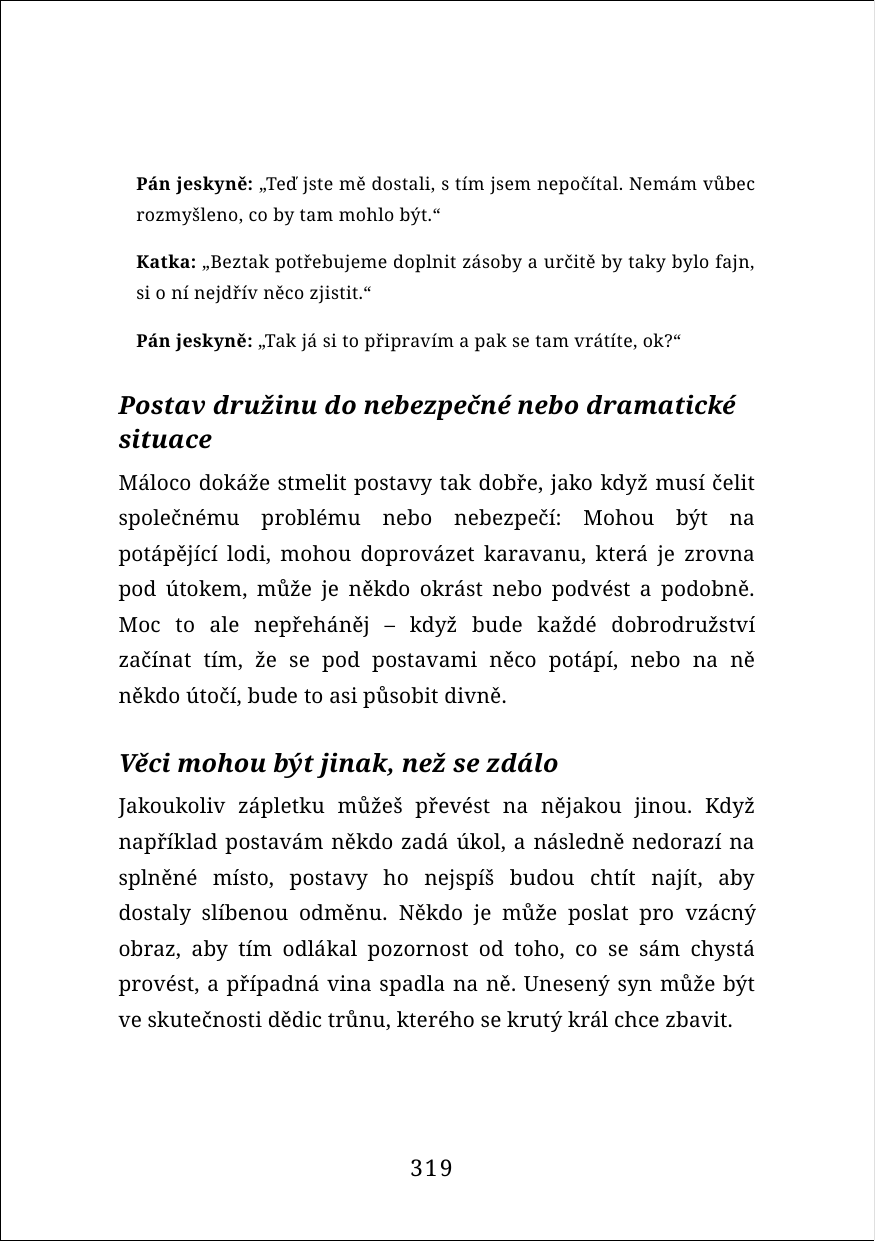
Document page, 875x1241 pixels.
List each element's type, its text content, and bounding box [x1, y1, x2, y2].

text Máloco dokáže stmelit postavy tak dobře, jako když musí čelit společnému problému nebo nebezpečí: Mohou být na potápějící lodi, mohou doprovázet karavanu, která je zrovna pod útokem, může je někdo okrást nebo podvést a podobně. Moc to ale nepřeháněj – když bude každé dobrodružství začínat tím, že se pod postavami něco potápí, nebo na ně někdo útočí, bude to asi působit divně. [118, 468, 756, 709]
subtitle Postav družinu do nebezpečné nebo dramatické situace [118, 388, 756, 456]
text Pán jeskyně: „Tak já si to připravím a pak se tam vrátíte, ok?“ [136, 328, 756, 352]
text Pán jeskyně: „Teď jste mě dostali, s tím jsem nepočítal. Nemám vůbec rozmyšleno, co by tam mohlo být.“ [136, 172, 756, 226]
subtitle Věci mohou být jinak, než se zdálo [118, 746, 756, 780]
text Katka: „Beztak potřebujeme doplnit zásoby a určitě by taky bylo fajn, si o ní nejdřív něco zjistit.“ [136, 250, 756, 304]
text Jakoukoliv zápletku můžeš převést na nějakou jinou. Když například postavám někdo zadá úkol, a následně nedorazí na splněné místo, postavy ho nejspíš budou chtít najít, aby dostaly slíbenou odměnu. Někdo je může poslat pro vzácný obraz, aby tím odlákal pozornost od toho, co se sám chystá provést, a případná vina spadla na ně. Unesený syn může být ve skutečnosti dědic trůnu, kterého se krutý král chce zbavit. [118, 792, 756, 1033]
